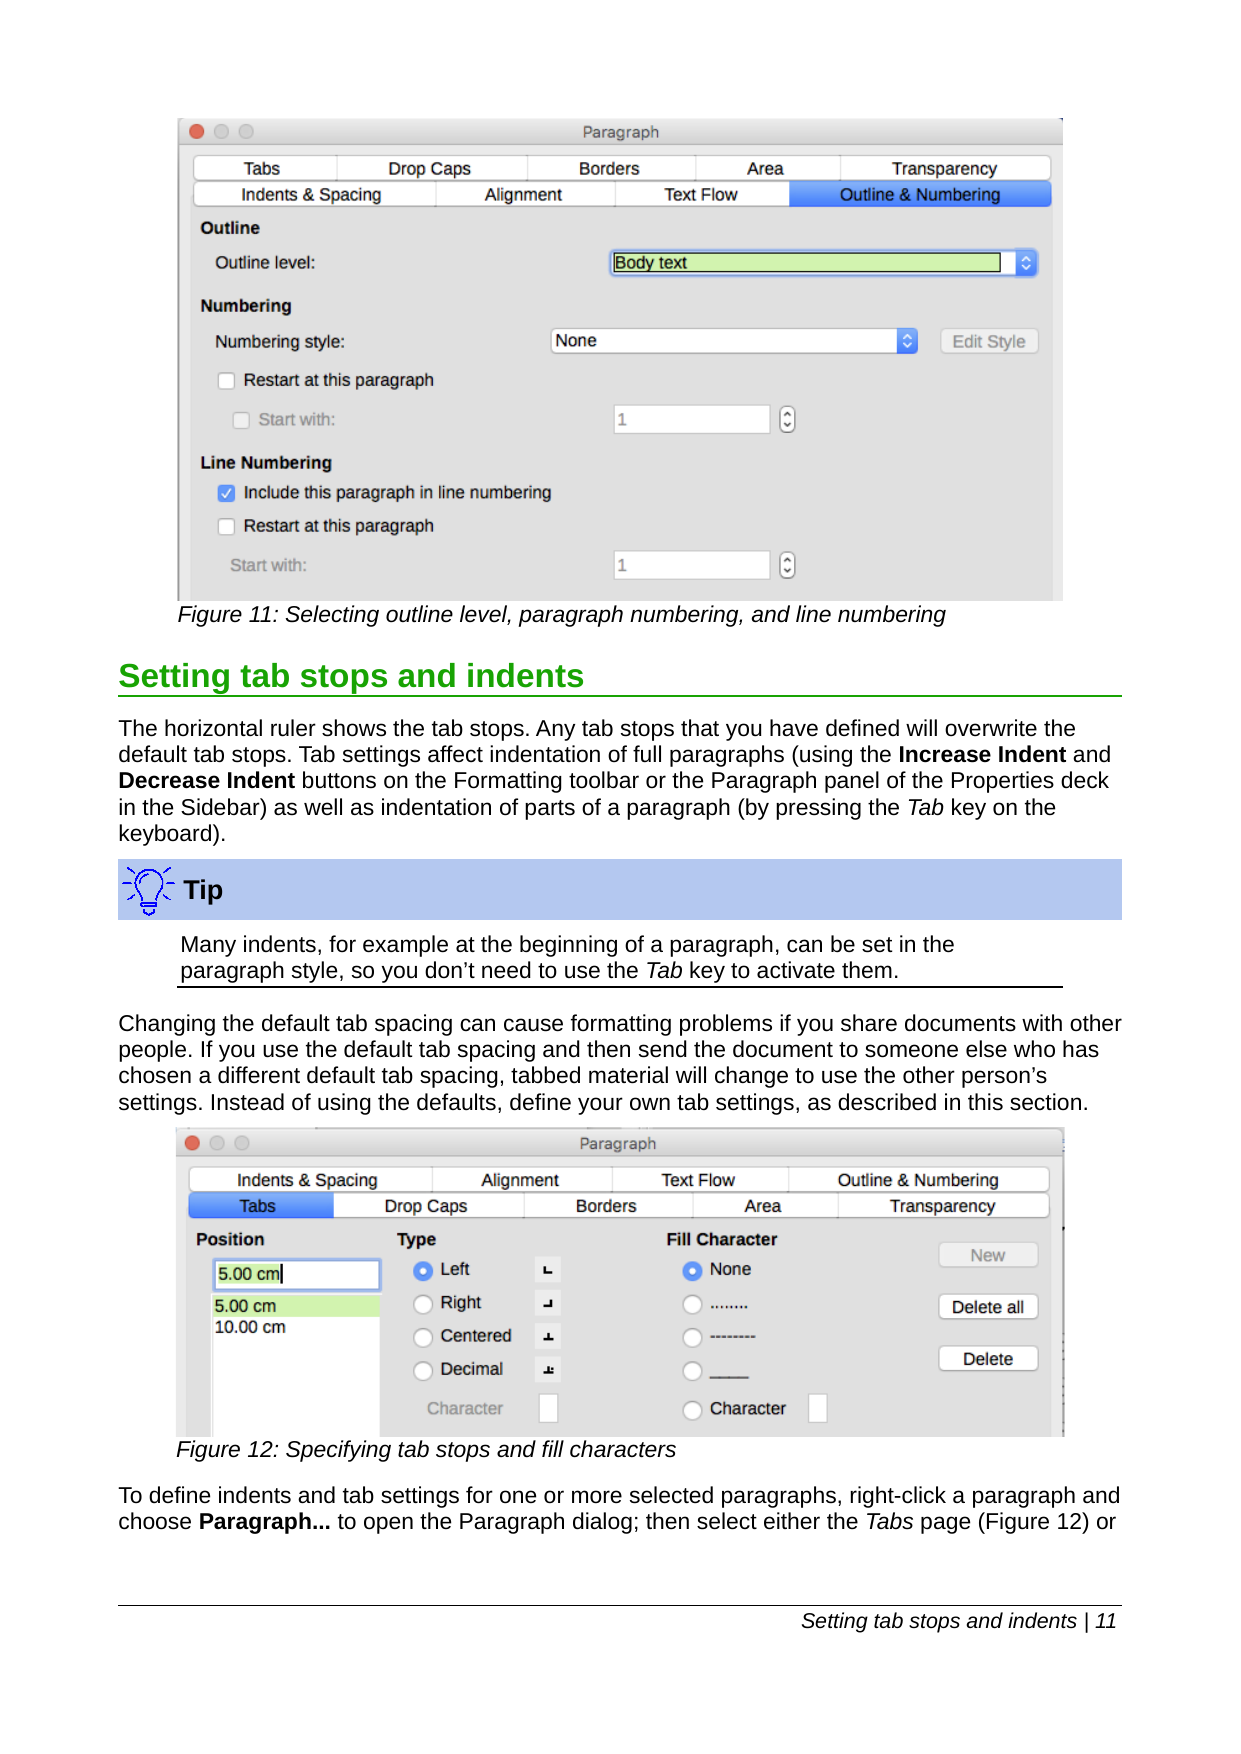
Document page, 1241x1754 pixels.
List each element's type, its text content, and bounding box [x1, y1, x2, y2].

text The horizontal ruler shows the tab stops. Any tab stops that you have defined will overwrite the default tab stops. Tab settings affect indentation of full paragraphs (using the Increase Indent and Decrease Indent buttons on the Formatting toolbar or the Paragraph panel of the Properties deck in the Sidebar) as well as indentation of parts of a paragraph (by pressing the Tab key on the keyboard). [118, 715, 1122, 846]
subtitle Tip [179, 859, 1122, 920]
picture [177, 118, 1063, 601]
picture [119, 859, 179, 920]
text Many indents, for example at the beginning of a paragraph, can be set in the paragraph style, so you don’t need to use the Tab key to activate them. [177, 928, 1063, 986]
text Figure 11: Selecting outline level, paragraph numbering, and line numbering [177, 601, 1063, 627]
subtitle Setting tab stops and indents [118, 656, 1122, 695]
text Changing the default tab spacing can cause formatting problems if you share documents with other people. If you use the default tab spacing and then send the document to someone else who has chosen a different default tab spacing, tabbed material will change to use the other person’s settings. Instead of using the defaults, define your own tab settings, as described in this section. [118, 1009, 1122, 1115]
picture [175, 1127, 1065, 1437]
text To define indents and tab settings for one or more selected paragraphs, right-click a paragraph and choose Paragraph... to open the Paragraph dialog; then select either the Tabs page (Figure 12) or [118, 1482, 1122, 1534]
text Figure 12: Specifying tab stops and fill characters [176, 1437, 1064, 1462]
